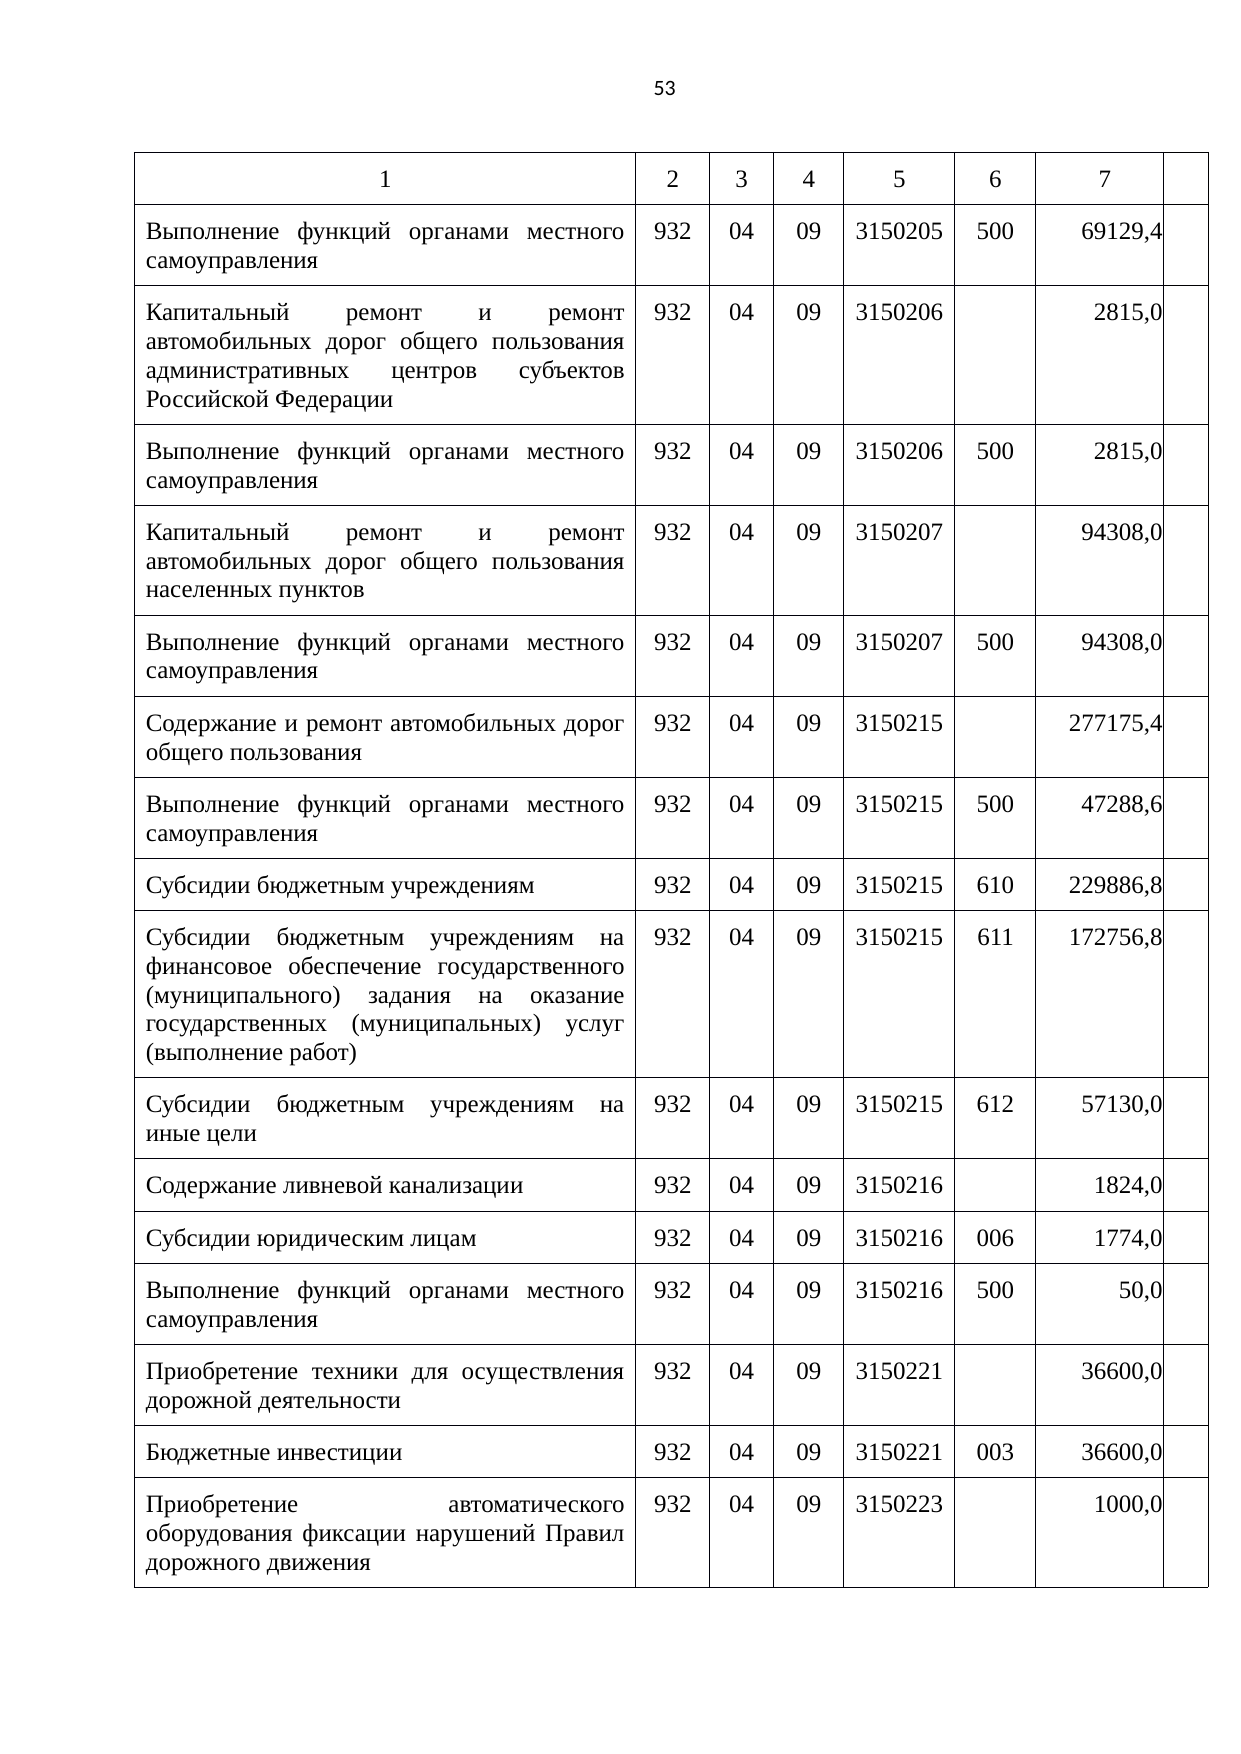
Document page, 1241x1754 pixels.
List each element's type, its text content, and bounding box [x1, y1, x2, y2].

table_cell 3150221 [844, 1426, 954, 1477]
table_cell Субсидии бюджетным учреждениям на иные цели [135, 1078, 635, 1158]
table_cell 94308,0 [1036, 506, 1163, 614]
table_cell 04 [710, 205, 773, 285]
table_cell [955, 1345, 1035, 1425]
table_cell 1774,0 [1036, 1212, 1163, 1263]
table_cell Капитальный ремонт и ремонт автомобильных дорог общего пользования административных центров субъектов Российской Федерации [135, 286, 635, 424]
table_cell [1164, 205, 1208, 285]
table_header 1 [135, 153, 635, 204]
table_cell 500 [955, 1264, 1035, 1344]
table_cell Приобретение автоматического оборудования фиксации нарушений Правил дорожного движения [135, 1478, 635, 1587]
table_cell 3150221 [844, 1345, 954, 1425]
table_header [1164, 153, 1208, 204]
table_cell 04 [710, 1212, 773, 1263]
table_cell 932 [636, 506, 709, 614]
table_cell [1164, 1078, 1208, 1158]
table_cell 500 [955, 205, 1035, 285]
table_cell 04 [710, 1078, 773, 1158]
table_cell 04 [710, 1264, 773, 1344]
table_cell 09 [774, 697, 843, 777]
table_cell 09 [774, 506, 843, 614]
table_cell 36600,0 [1036, 1426, 1163, 1477]
table_cell [1164, 1478, 1208, 1587]
table_cell 1000,0 [1036, 1478, 1163, 1587]
table_cell 932 [636, 1426, 709, 1477]
table_cell 09 [774, 425, 843, 505]
table_cell 04 [710, 911, 773, 1077]
table_header 4 [774, 153, 843, 204]
table_cell 04 [710, 425, 773, 505]
table_cell [1164, 1264, 1208, 1344]
table_cell 04 [710, 506, 773, 614]
table_cell 04 [710, 697, 773, 777]
table_cell 610 [955, 859, 1035, 910]
table_cell 09 [774, 1345, 843, 1425]
table_cell 09 [774, 616, 843, 696]
table_cell 932 [636, 1264, 709, 1344]
table_cell 04 [710, 1159, 773, 1211]
table_cell Содержание ливневой канализации [135, 1159, 635, 1211]
table_cell 277175,4 [1036, 697, 1163, 777]
table_cell Выполнение функций органами местного самоуправления [135, 1264, 635, 1344]
table_cell [955, 1159, 1035, 1211]
table_cell 932 [636, 616, 709, 696]
table_cell 09 [774, 1426, 843, 1477]
table_cell 932 [636, 286, 709, 424]
table_cell 1824,0 [1036, 1159, 1163, 1211]
table_cell 3150205 [844, 205, 954, 285]
table_cell [1164, 911, 1208, 1077]
table_cell Выполнение функций органами местного самоуправления [135, 778, 635, 858]
table_cell 2815,0 [1036, 425, 1163, 505]
table_cell Выполнение функций органами местного самоуправления [135, 205, 635, 285]
table_cell [1164, 1159, 1208, 1211]
table_cell 172756,8 [1036, 911, 1163, 1077]
table_cell 3150215 [844, 1078, 954, 1158]
table_cell Содержание и ремонт автомобильных дорог общего пользования [135, 697, 635, 777]
table_cell 09 [774, 859, 843, 910]
table_cell Субсидии юридическим лицам [135, 1212, 635, 1263]
table_cell 09 [774, 778, 843, 858]
table_cell 04 [710, 859, 773, 910]
table_cell [1164, 1212, 1208, 1263]
table_cell [955, 506, 1035, 614]
table_cell 932 [636, 1478, 709, 1587]
table_cell 09 [774, 1159, 843, 1211]
table_cell 3150216 [844, 1264, 954, 1344]
table_cell 04 [710, 286, 773, 424]
table_cell 69129,4 [1036, 205, 1163, 285]
table_cell Капитальный ремонт и ремонт автомобильных дорог общего пользования населенных пунктов [135, 506, 635, 614]
table_cell 09 [774, 1478, 843, 1587]
table_cell 3150215 [844, 911, 954, 1077]
table_cell 04 [710, 1478, 773, 1587]
table_cell 932 [636, 1212, 709, 1263]
table_cell 500 [955, 616, 1035, 696]
table_cell 04 [710, 1426, 773, 1477]
table_cell 932 [636, 778, 709, 858]
table_cell Выполнение функций органами местного самоуправления [135, 616, 635, 696]
table_cell [955, 1478, 1035, 1587]
table_cell [955, 286, 1035, 424]
table_cell 611 [955, 911, 1035, 1077]
table_cell 932 [636, 425, 709, 505]
table_header 7 [1036, 153, 1163, 204]
table_cell 09 [774, 911, 843, 1077]
table_cell Субсидии бюджетным учреждениям [135, 859, 635, 910]
table_cell 006 [955, 1212, 1035, 1263]
table_cell 50,0 [1036, 1264, 1163, 1344]
table_cell 09 [774, 1078, 843, 1158]
table_cell 3150206 [844, 425, 954, 505]
table_cell 3150215 [844, 697, 954, 777]
table_cell 09 [774, 1212, 843, 1263]
table_cell 09 [774, 1264, 843, 1344]
table_cell 932 [636, 1345, 709, 1425]
table_cell 3150215 [844, 859, 954, 910]
table_cell Выполнение функций органами местного самоуправления [135, 425, 635, 505]
table_cell 3150207 [844, 616, 954, 696]
table_cell 932 [636, 859, 709, 910]
table_cell 932 [636, 911, 709, 1077]
table_header 2 [636, 153, 709, 204]
table_cell 09 [774, 286, 843, 424]
table_cell 3150223 [844, 1478, 954, 1587]
table_cell 229886,8 [1036, 859, 1163, 910]
table_cell 36600,0 [1036, 1345, 1163, 1425]
table_cell 932 [636, 697, 709, 777]
table_cell [955, 697, 1035, 777]
table_cell 04 [710, 1345, 773, 1425]
table_cell 2815,0 [1036, 286, 1163, 424]
table_cell 04 [710, 778, 773, 858]
table_cell [1164, 1426, 1208, 1477]
table_cell 57130,0 [1036, 1078, 1163, 1158]
table_cell 04 [710, 616, 773, 696]
table_cell [1164, 286, 1208, 424]
table_cell [1164, 1345, 1208, 1425]
table_cell Приобретение техники для осуществления дорожной деятельности [135, 1345, 635, 1425]
table_cell 932 [636, 1159, 709, 1211]
table_cell 932 [636, 1078, 709, 1158]
table_cell 94308,0 [1036, 616, 1163, 696]
table_cell 3150216 [844, 1159, 954, 1211]
table_cell [1164, 425, 1208, 505]
table_cell 3150215 [844, 778, 954, 858]
table_cell Субсидии бюджетным учреждениям на финансовое обеспечение государственного (муниципального) задания на оказание государственных (муниципальных) услуг (выполнение работ) [135, 911, 635, 1077]
table_cell [1164, 859, 1208, 910]
table_cell 932 [636, 205, 709, 285]
table_cell Бюджетные инвестиции [135, 1426, 635, 1477]
table_cell 3150206 [844, 286, 954, 424]
table_header 6 [955, 153, 1035, 204]
table_header 5 [844, 153, 954, 204]
table_cell 500 [955, 778, 1035, 858]
table_cell 500 [955, 425, 1035, 505]
table_cell [1164, 616, 1208, 696]
table_cell 3150216 [844, 1212, 954, 1263]
table_cell [1164, 697, 1208, 777]
table_header 3 [710, 153, 773, 204]
table_cell 47288,6 [1036, 778, 1163, 858]
table_cell [1164, 778, 1208, 858]
table_cell [1164, 506, 1208, 614]
table_cell 003 [955, 1426, 1035, 1477]
table_cell 612 [955, 1078, 1035, 1158]
table_cell 09 [774, 205, 843, 285]
table_cell 3150207 [844, 506, 954, 614]
